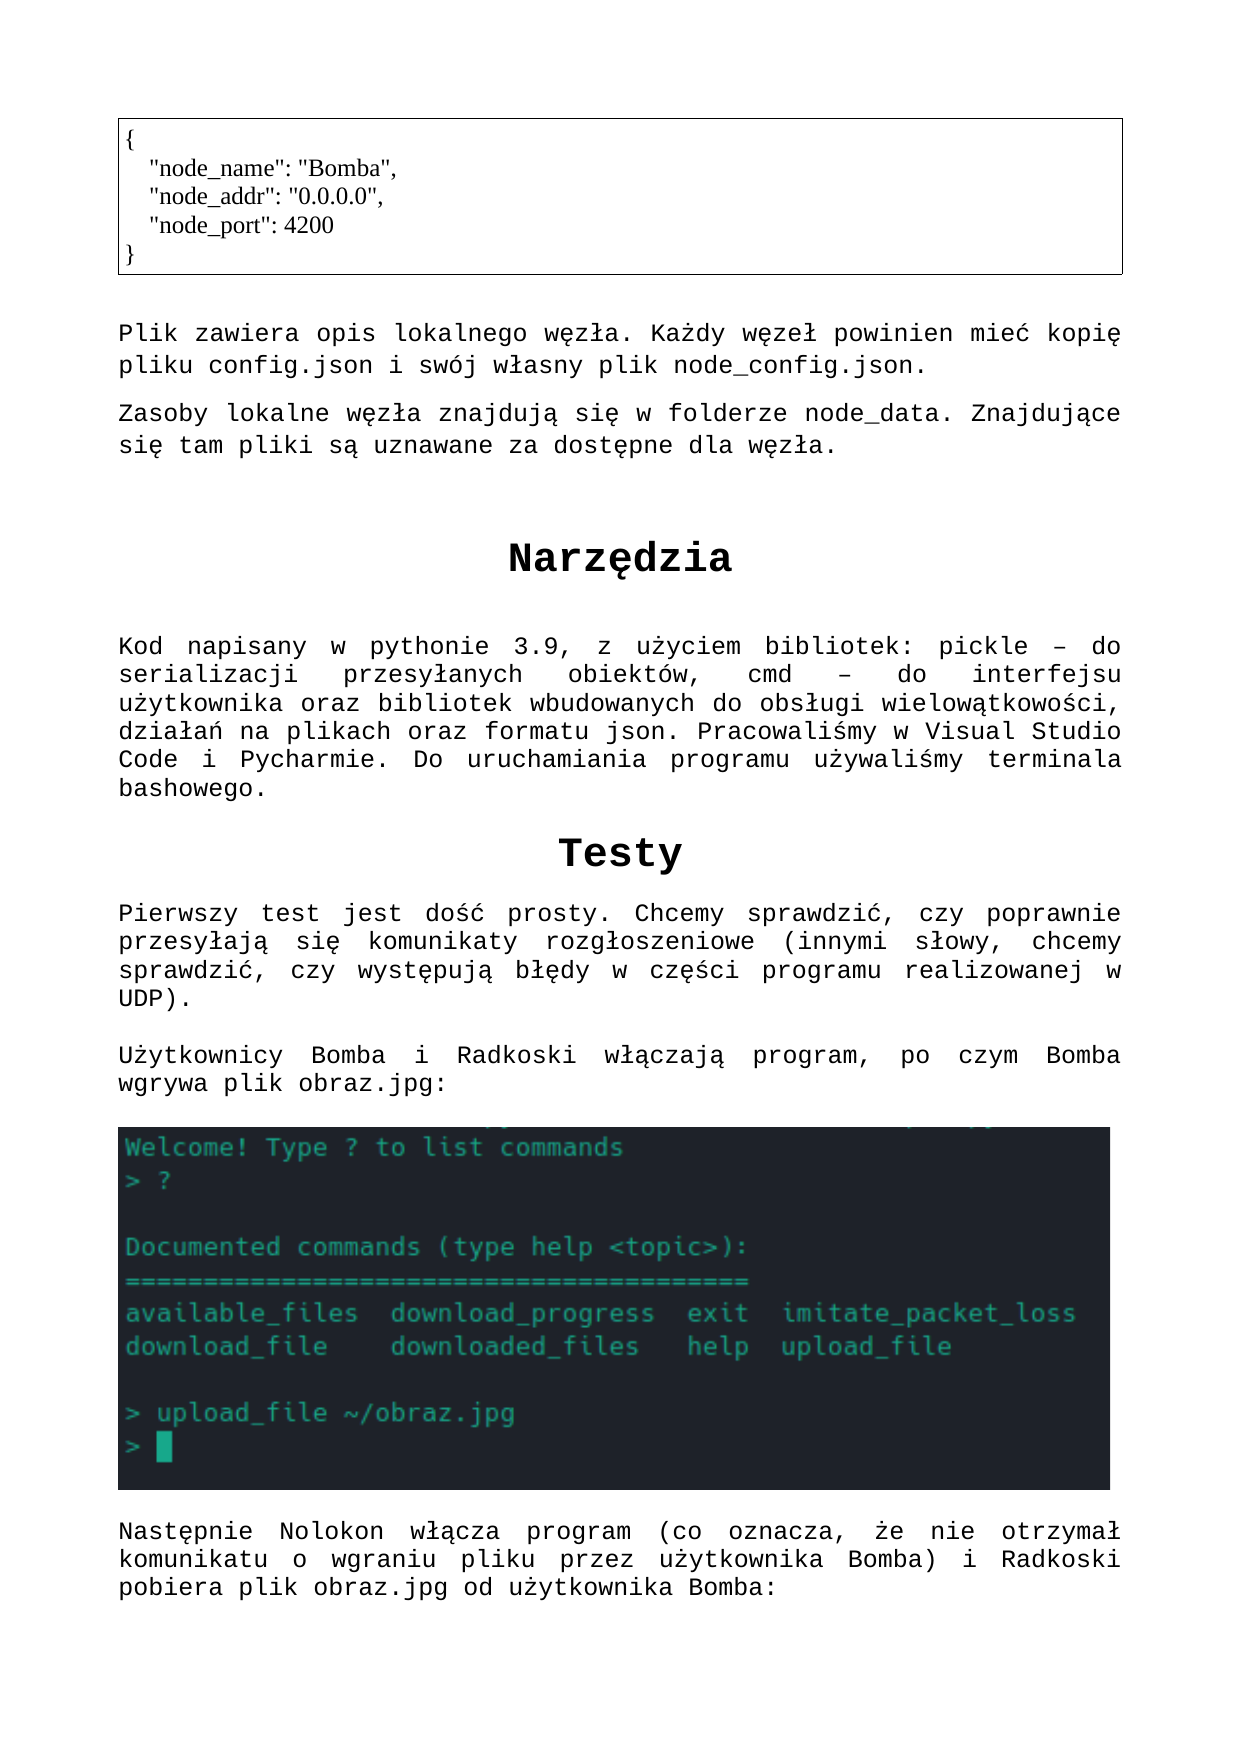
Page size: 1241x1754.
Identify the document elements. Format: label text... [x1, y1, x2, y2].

text Kod napisany w pythonie 3.9, z użyciem bibliotek: pickle – do serializacji przesyłanych obiektów, cmd – do interfejsu użytkownika oraz bibliotek wbudowanych do obsługi wielowątkowości, działań na plikach oraz formatu json. Pracowaliśmy w Visual Studio Code i Pycharmie. Do uruchamiania programu używaliśmy terminala bashowego. [118, 633, 1122, 803]
text Zasoby lokalne węzła znajdują się w folderze node_data. Znajdujące się tam pliki są uznawane za dostępne dla węzła. [118, 400, 1122, 461]
text Testy [118, 832, 1122, 879]
text Narzędzia [118, 536, 1122, 584]
table_header { "node_name": "Bomba", "node_addr": "0.0.0.0", "node_port": 4200 } [119, 119, 1122, 273]
picture [118, 1127, 1111, 1490]
text Pierwszy test jest dość prosty. Chcemy sprawdzić, czy poprawnie przesyłają się komunikaty rozgłoszeniowe (innymi słowy, chcemy sprawdzić, czy występują błędy w części programu realizowanej w UDP). [118, 901, 1122, 1014]
text Plik zawiera opis lokalnego węzła. Każdy węzeł powinien mieć kopię pliku config.json i swój własny plik node_config.json. [118, 321, 1122, 381]
text Użytkownicy Bomba i Radkoski włączają program, po czym Bomba wgrywa plik obraz.jpg: [118, 1042, 1122, 1099]
text Następnie Nolokon włącza program (co oznacza, że nie otrzymał komunikatu o wgraniu pliku przez użytkownika Bomba) i Radkoski pobiera plik obraz.jpg od użytkownika Bomba: [118, 1518, 1122, 1603]
